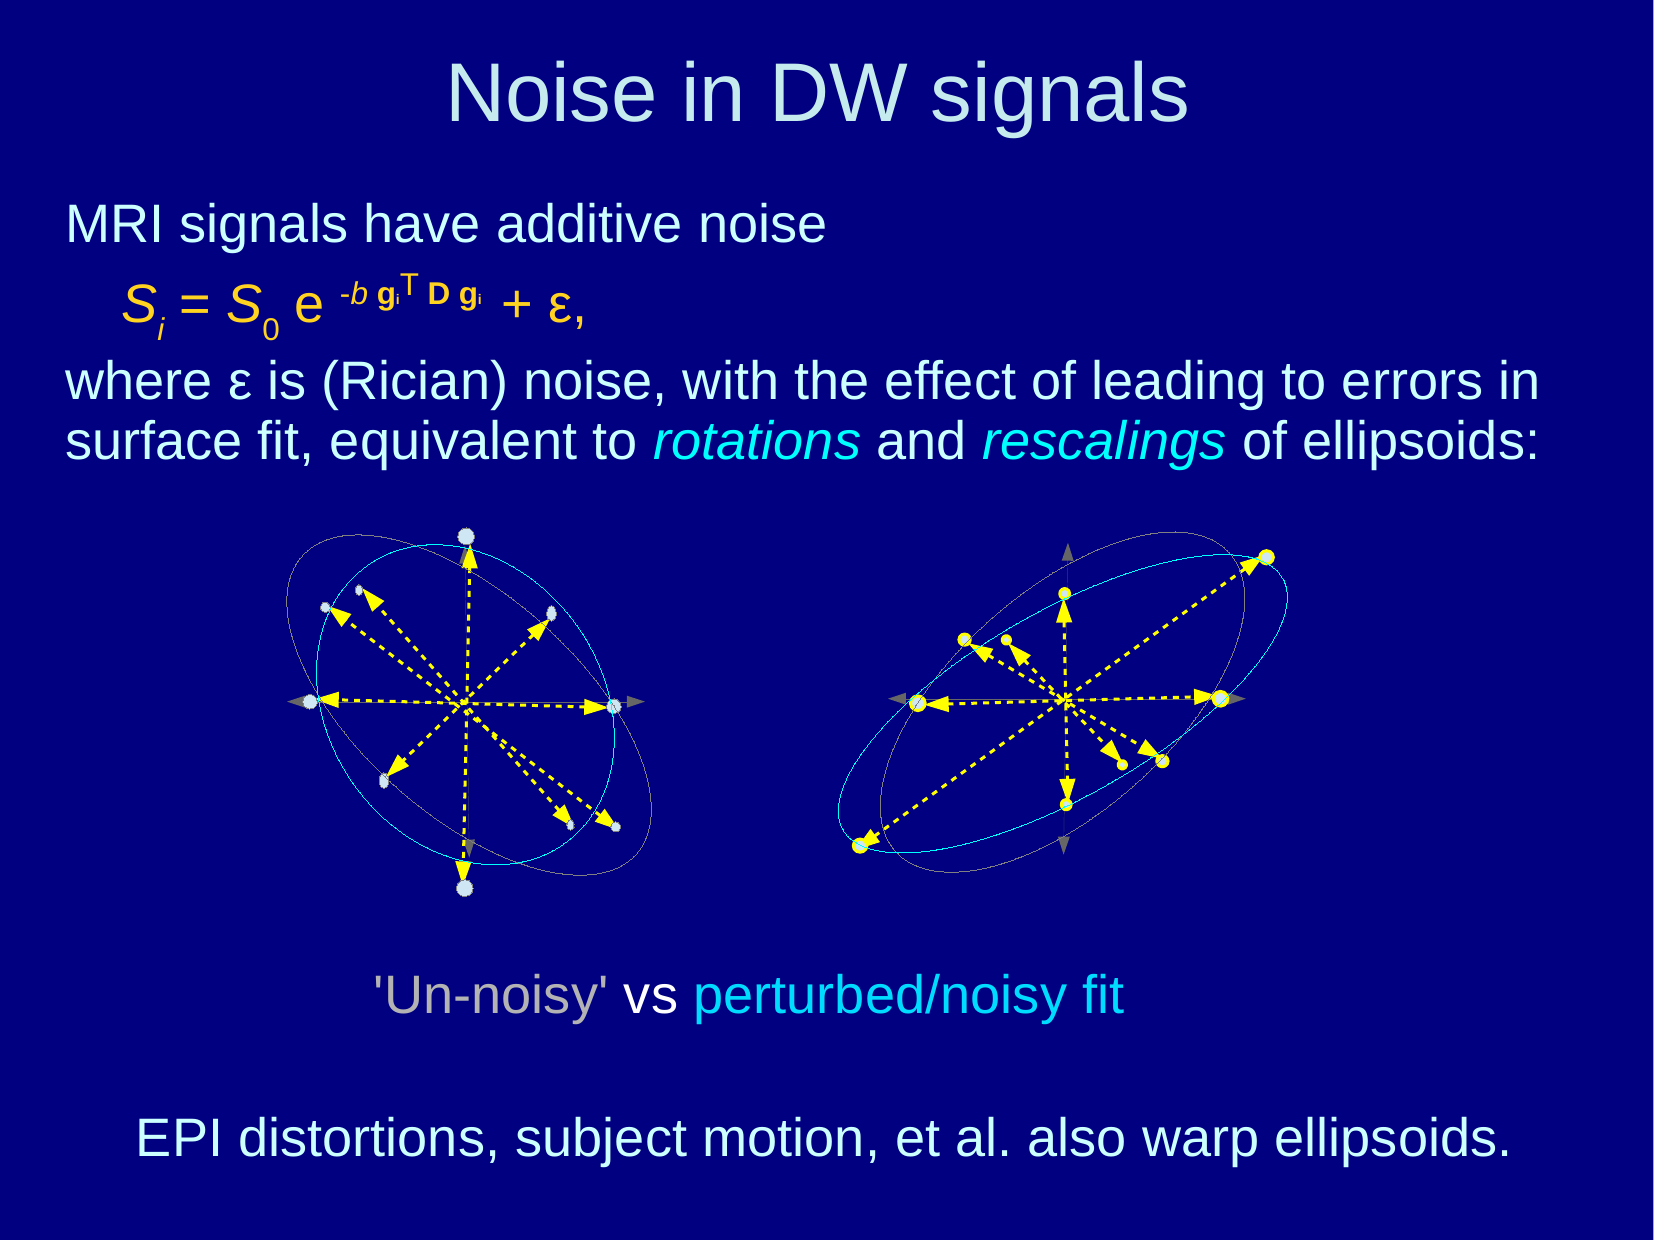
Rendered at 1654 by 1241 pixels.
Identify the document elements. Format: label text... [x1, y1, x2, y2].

text_box [355, 584, 363, 596]
text_box EPI distortions, subject motion, et al. also warp ellipsoids. [121, 1085, 1527, 1176]
text_box 'Un-noisy' vs perturbed/noisy fit [344, 942, 1139, 1047]
text_box [1061, 799, 1072, 810]
text_box [1259, 550, 1274, 564]
text_box [1156, 755, 1169, 767]
text_box [457, 527, 475, 545]
text_box [456, 879, 474, 897]
text_box [302, 694, 318, 710]
text_box [320, 602, 331, 613]
text_box [1059, 588, 1070, 599]
text_box [1118, 760, 1127, 769]
text_box Si = S0 e -b giT D gi + ε, [106, 264, 603, 342]
text_box [910, 695, 926, 711]
title Noise in DW signals [0, 12, 1636, 163]
text_box [610, 821, 621, 832]
text_box [606, 698, 622, 714]
text_box [1213, 691, 1228, 707]
text_box [1002, 635, 1011, 644]
text_box [853, 839, 867, 853]
text_box [958, 634, 971, 646]
text_box [379, 772, 389, 789]
text_box where ε is (Rician) noise, with the effect of leading to errors in surface fit, equivalent to rotations and rescalings of ellipsoids: [50, 342, 1569, 479]
text_box [546, 605, 557, 622]
text_box MRI signals have additive noise [50, 171, 842, 262]
text_box [566, 819, 575, 831]
